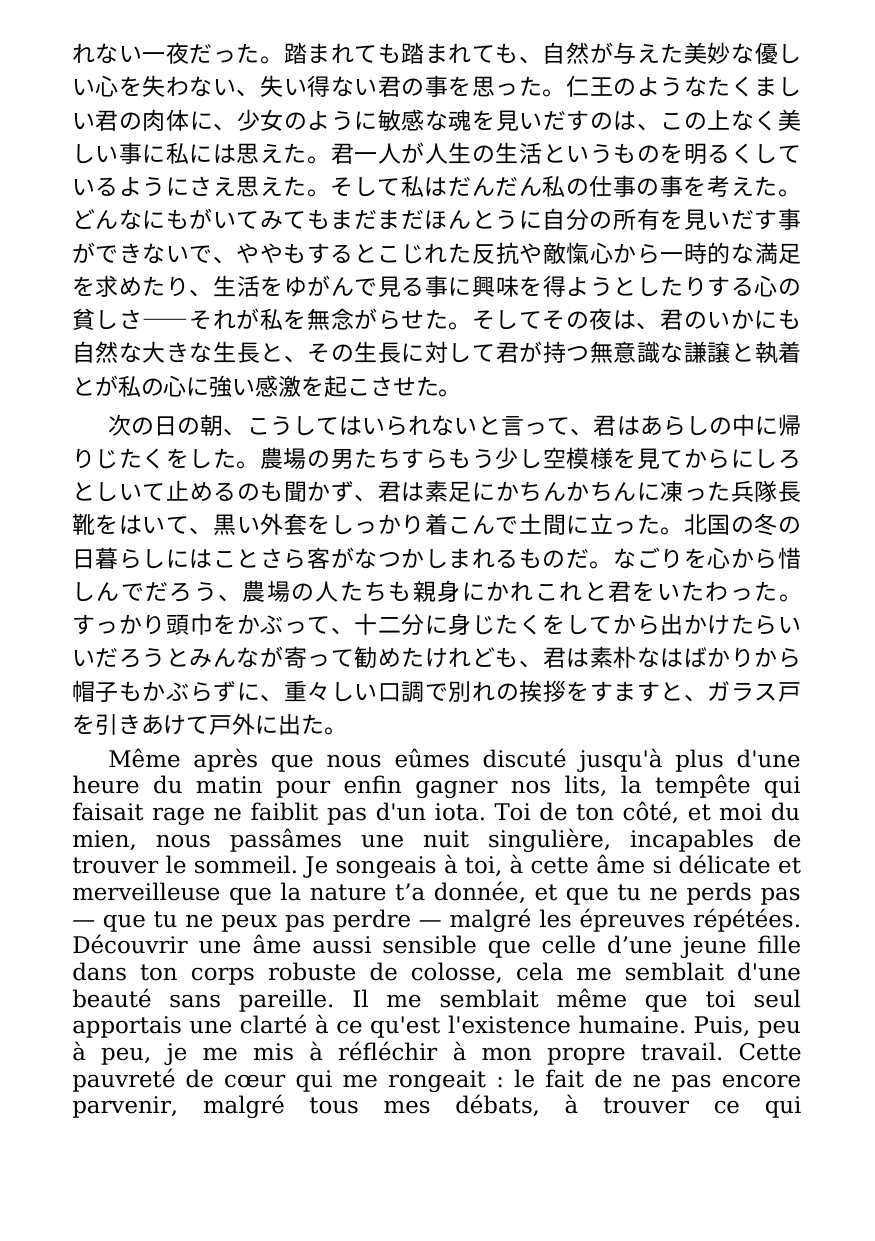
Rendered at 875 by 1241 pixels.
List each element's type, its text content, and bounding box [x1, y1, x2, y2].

text れない一夜だった。踏まれても踏まれても、自然が与えた美妙な優しい心を失わない、失い得ない君の事を思った。仁王のようなたくましい君の肉体に、少女のように敏感な魂を見いだすのは、この上なく美しい事に私には思えた。君一人が人生の生活というものを明るくしているようにさえ思えた。そして私はだんだん私の仕事の事を考えた。どんなにもがいてみてもまだまだほんとうに自分の所有を見いだす事ができないで、ややもするとこじれた反抗や敵愾心から一時的な満足を求めたり、生活をゆがんで見る事に興味を得ようとしたりする心の貧しさ――それが私を無念がらせた。そしてその夜は、君のいかにも自然な大きな生長と、その生長に対して君が持つ無意識な謙譲と執着とが私の心に強い感激を起こさせた。 [72, 36, 802, 402]
text Même après que nous eûmes discuté jusqu'à plus d'une heure du matin pour enfin gagner nos lits, la tempête qui faisait rage ne faiblit pas d'un iota. Toi de ton côté, et moi du mien, nous passâmes une nuit singulière, incapables de trouver le sommeil. Je songeais à toi, à cette âme si délicate et merveilleuse que la nature t’a donnée, et que tu ne perds pas — que tu ne peux pas perdre — malgré les épreuves répétées. Découvrir une âme aussi sensible que celle d’une jeune fille dans ton corps robuste de colosse, cela me semblait d'une beauté sans pareille. Il me semblait même que toi seul apportais une clarté à ce qu'est l'existence humaine. Puis, peu à peu, je me mis à réfléchir à mon propre travail. Cette pauvreté de cœur qui me rongeait : le fait de ne pas encore parvenir, malgré tous mes débats, à trouver ce qui [72, 746, 802, 1119]
text 次の日の朝、こうしてはいられないと言って、君はあらしの中に帰りじたくをした。農場の男たちすらもう少し空模様を見てからにしろとしいて止めるのも聞かず、君は素足にかちんかちんに凍った兵隊長靴をはいて、黒い外套をしっかり着こんで土間に立った。北国の冬の日暮らしにはことさら客がなつかしまれるものだ。なごりを心から惜しんでだろう、農場の人たちも親身にかれこれと君をいたわった。すっかり頭巾をかぶって、十二分に身じたくをしてから出かけたらいいだろうとみんなが寄って勧めたけれども、君は素朴なはばかりから帽子もかぶらずに、重々しい口調で別れの挨拶をすますと、ガラス戸を引きあけて戸外に出た。 [72, 407, 802, 740]
